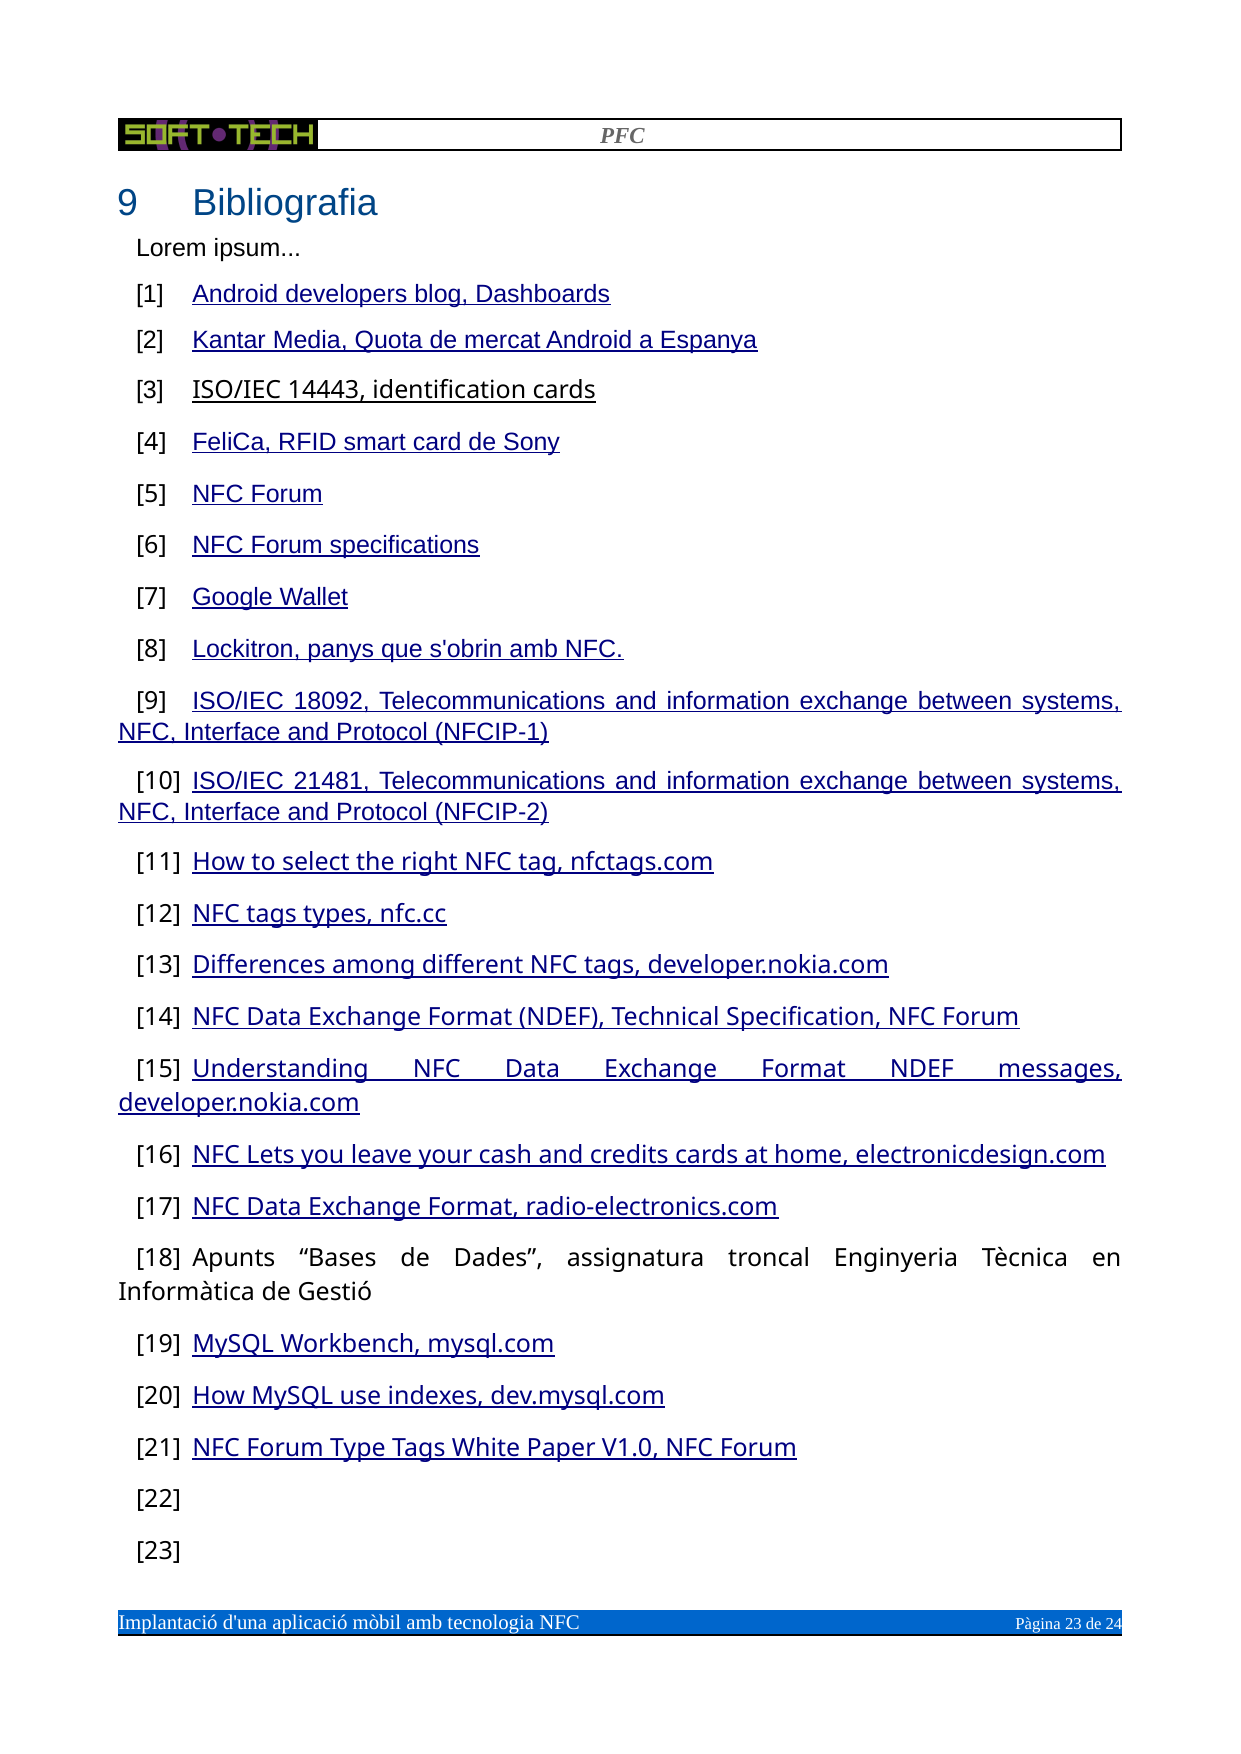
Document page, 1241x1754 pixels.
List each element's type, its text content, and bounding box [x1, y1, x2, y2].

subtitle Bibliografia [106, 181, 1122, 224]
text [2] Kantar Media, Quota de mercat Android a Espanya [118, 325, 1122, 354]
text [21] NFC Forum Type Tags White Paper V1.0, NFC Forum [118, 1429, 1122, 1463]
text [7] Google Wallet [118, 579, 1122, 613]
text [9] ISO/IEC 18092, Telecommunications and information exchange between systems, NFC, Interface and Protocol (NFCIP-1) [118, 682, 1122, 745]
text [19] MySQL Workbench, mysql.com [118, 1326, 1122, 1360]
text [15] Understanding NFC Data Exchange Format NDEF messages, developer.nokia.com [118, 1051, 1122, 1119]
text [20] How MySQL use indexes, dev.mysql.com [118, 1378, 1122, 1412]
text [12] NFC tags types, nfc.cc [118, 895, 1122, 929]
text [1] Android developers blog, Dashboards [118, 279, 1122, 308]
text [10] ISO/IEC 21481, Telecommunications and information exchange between systems, NFC, Interface and Protocol (NFCIP-2) [118, 763, 1122, 826]
text [11] How to select the right NFC tag, nfctags.com [118, 843, 1122, 878]
picture [120, 120, 318, 150]
text [8] Lockitron, panys que s'obrin amb NFC. [118, 631, 1122, 665]
text [16] NFC Lets you leave your cash and credits cards at home, electronicdesign.com [118, 1136, 1122, 1171]
text [17] NFC Data Exchange Format, radio-electronics.com [118, 1188, 1122, 1222]
text [22] [118, 1481, 1122, 1515]
text [23] [118, 1533, 1122, 1567]
text [3] ISO/IEC 14443, identification cards [118, 372, 1122, 406]
text [14] NFC Data Exchange Format (NDEF), Technical Specification, NFC Forum [118, 999, 1122, 1033]
text [6] NFC Forum specifications [118, 527, 1122, 561]
text Lorem ipsum... [118, 232, 1122, 261]
text [18] Apunts “Bases de Dades”, assignatura troncal Enginyeria Tècnica en Informàtica de Gestió [118, 1240, 1122, 1308]
text [4] FeliCa, RFID smart card de Sony [118, 424, 1122, 458]
text [5] NFC Forum [118, 475, 1122, 509]
text [13] Differences among different NFC tags, developer.nokia.com [118, 947, 1122, 981]
